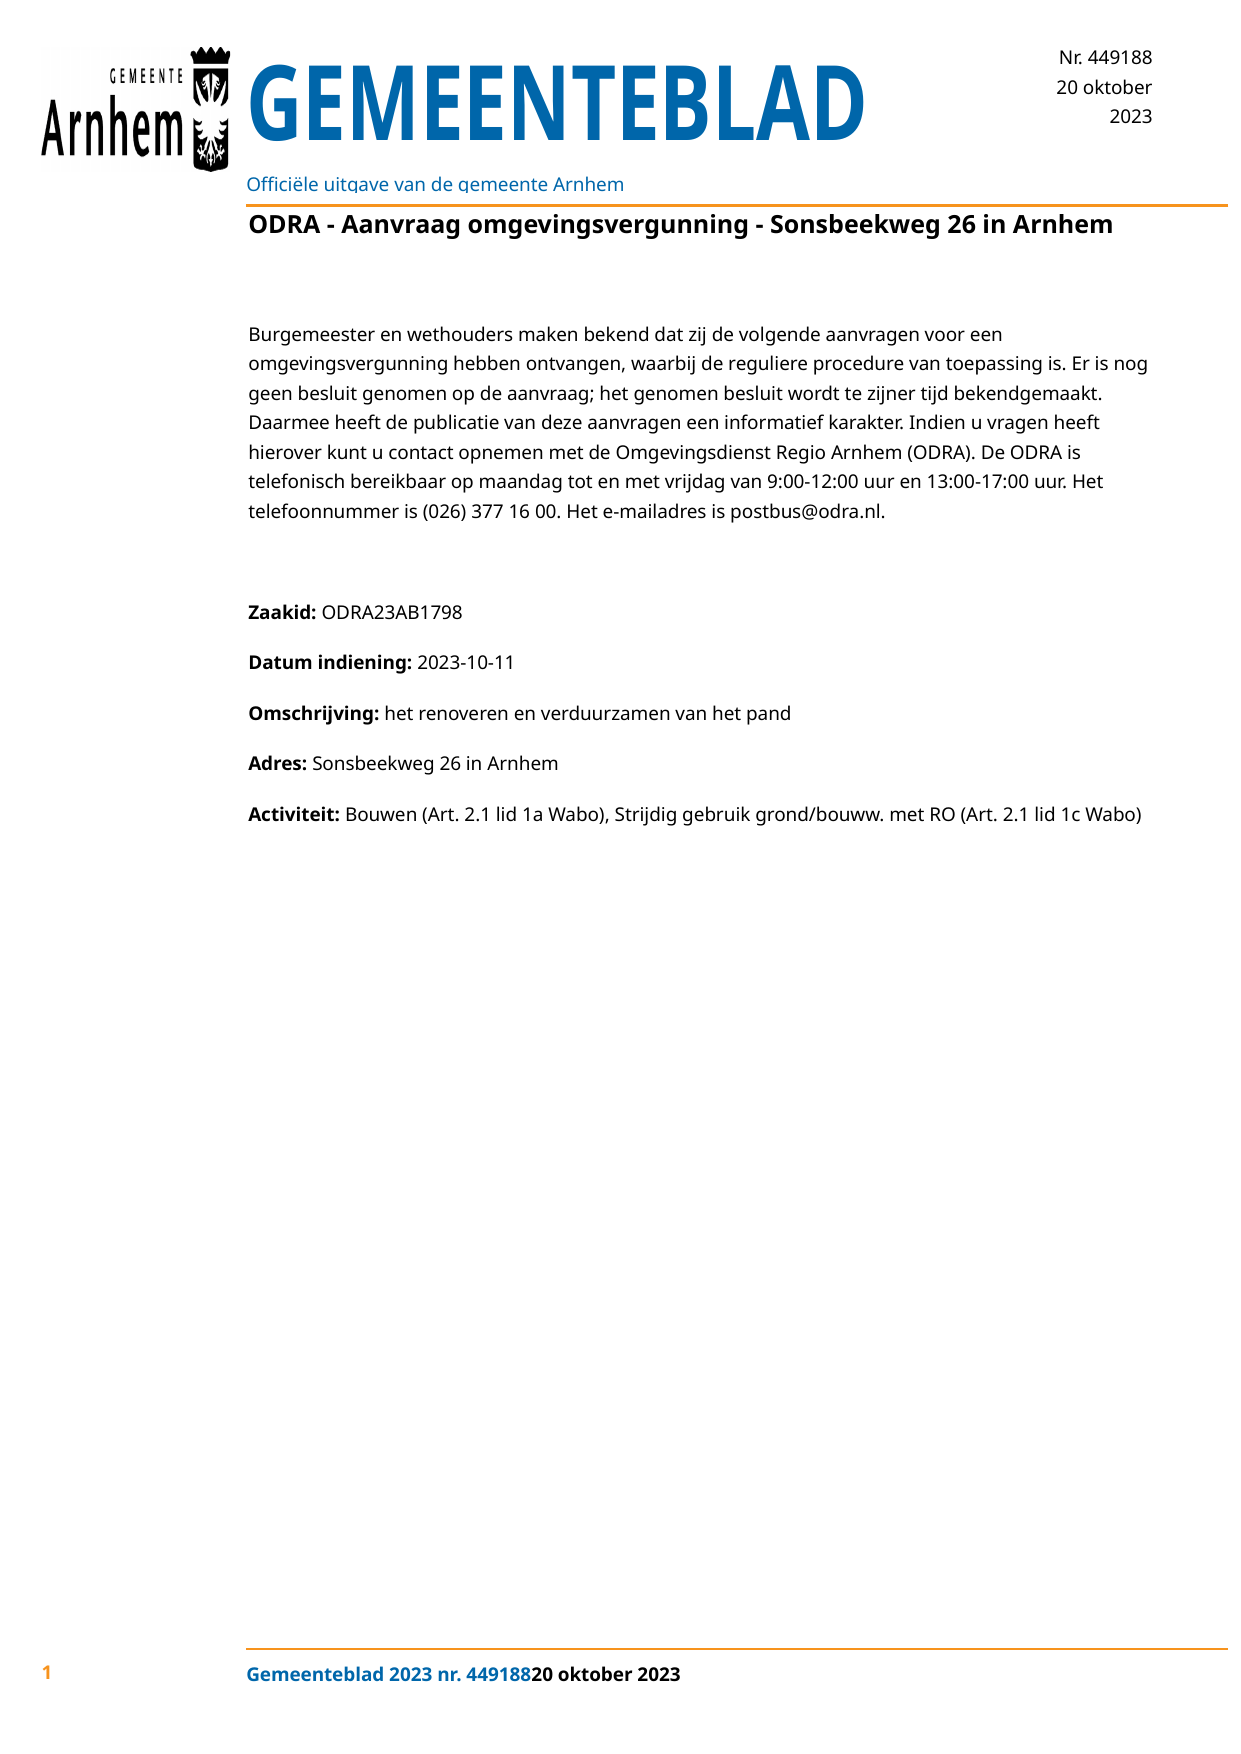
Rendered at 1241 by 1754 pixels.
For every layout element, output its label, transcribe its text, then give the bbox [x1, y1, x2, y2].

text Omschrijving: het renoveren en verduurzamen van het pand [248, 700, 1152, 726]
text Zaakid: ODRA23AB1798 [248, 599, 1152, 625]
text Adres: Sonsbeekweg 26 in Arnhem [248, 750, 1152, 776]
text Datum indiening: 2023-10-11 [248, 649, 1152, 675]
text Activiteit: Bouwen (Art. 2.1 lid 1a Wabo), Strijdig gebruik grond/bouww. met RO (Art. 2.1 lid 1c Wabo) [248, 801, 1152, 826]
text Burgemeester en wethouders maken bekend dat zij de volgende aanvragen voor een omgevingsvergunning hebben ontvangen, waarbij de reguliere procedure van toepassing is. Er is nog geen besluit genomen op de aanvraag; het genomen besluit wordt te zijner tijd bekendgemaakt. Daarmee heeft de publicatie van deze aanvragen een informatief karakter. Indien u vragen heeft hierover kunt u contact opnemen met de Omgevingsdienst Regio Arnhem (ODRA). De ODRA is telefonisch bereikbaar op maandag tot en met vrijdag van 9:00-12:00 uur en 13:00-17:00 uur. Het telefoonnummer is (026) 377 16 00. Het e-mailadres is postbus@odra.nl. [248, 321, 1152, 524]
picture [41, 47, 231, 172]
text ODRA - Aanvraag omgevingsvergunning - Sonsbeekweg 26 in Arnhem [248, 207, 1152, 241]
